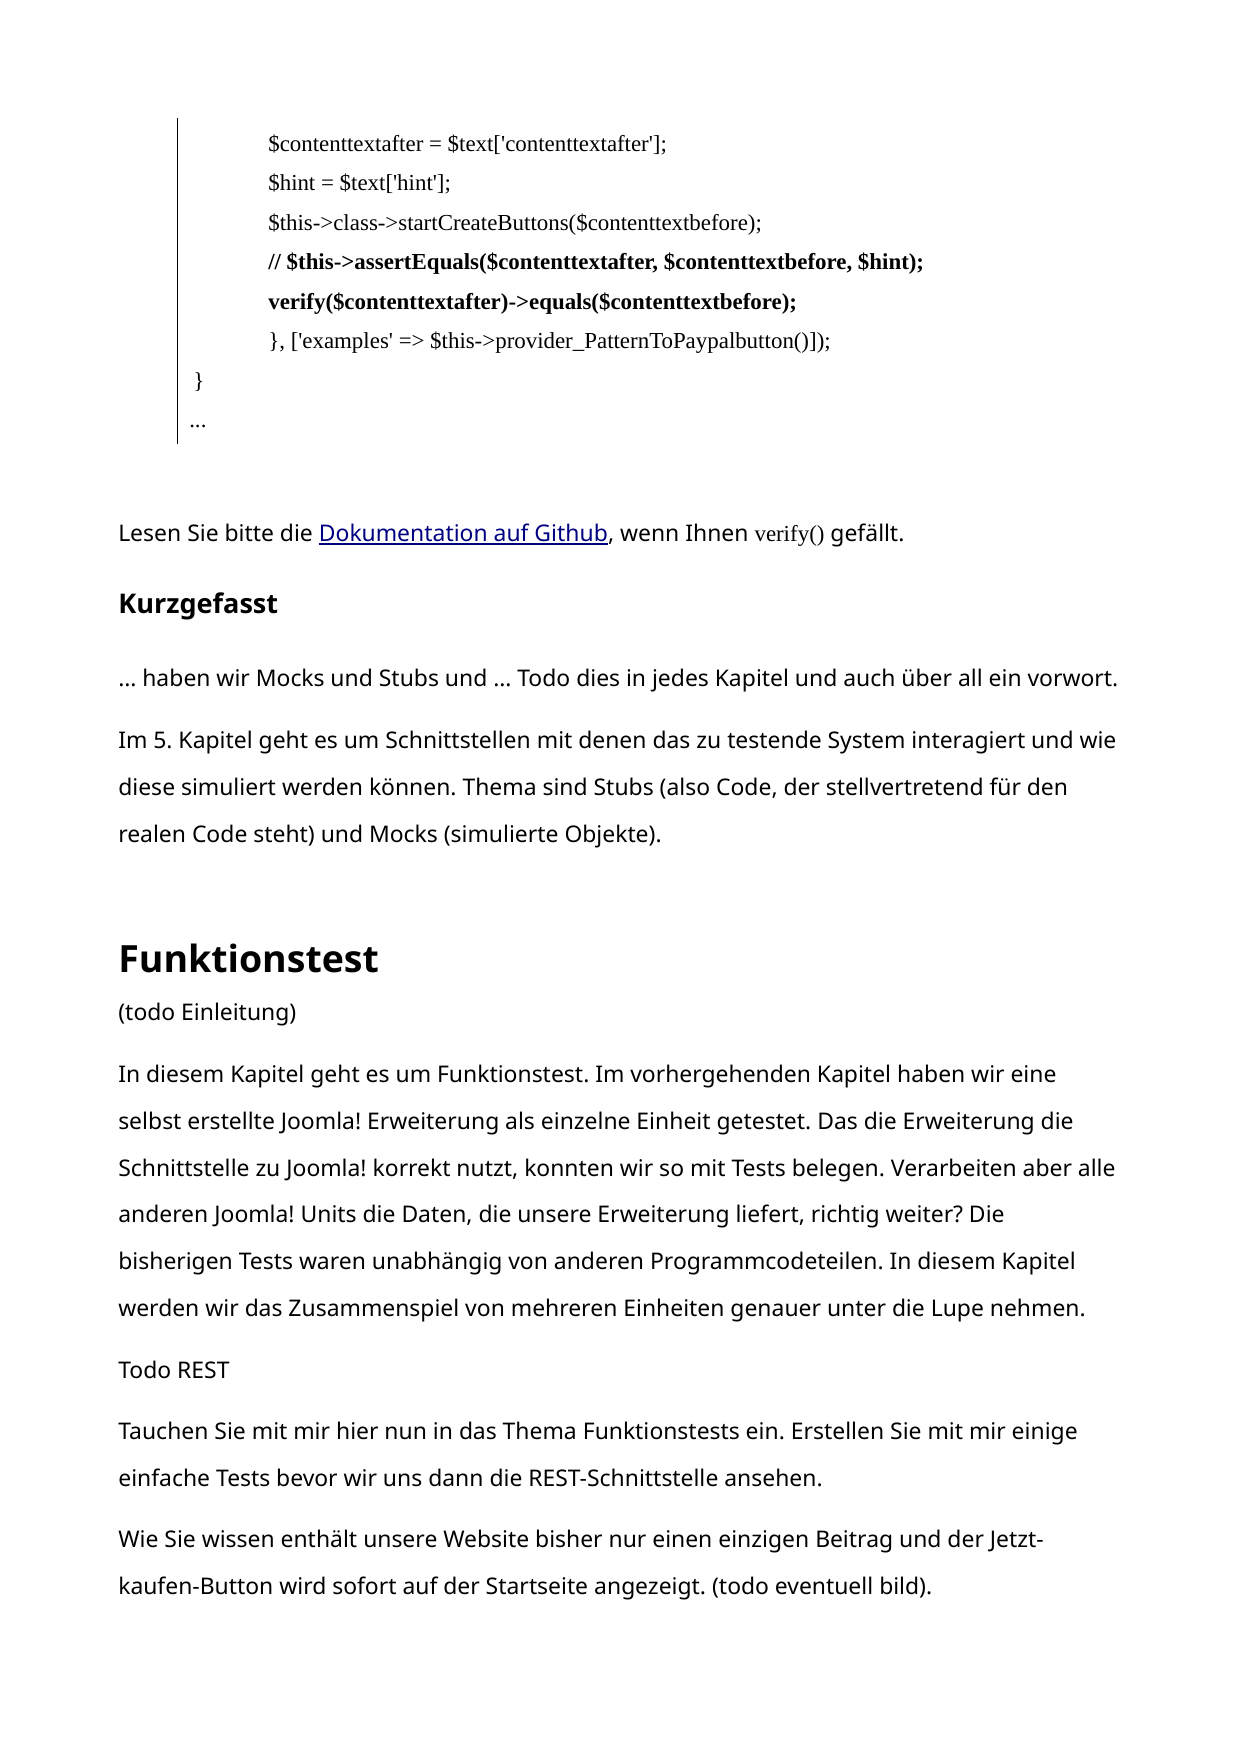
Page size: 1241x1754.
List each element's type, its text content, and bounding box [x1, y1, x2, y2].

subtitle Funktionstest [118, 933, 1122, 984]
text Todo REST [118, 1354, 1122, 1385]
text Tauchen Sie mit mir hier nun in das Thema Funktionstests ein. Erstellen Sie mit mir einige einfache Tests bevor wir uns dann die REST-Schnittstelle ansehen. [118, 1415, 1122, 1493]
text Wie Sie wissen enthält unsere Website bisher nur einen einzigen Beitrag und der Jetzt-kaufen-Button wird sofort auf der Startseite angezeigt. (todo eventuell bild). [118, 1523, 1122, 1602]
text (todo Einleitung) [118, 996, 1122, 1028]
text $contenttextafter = $text['contenttextafter']; $hint = $text['hint']; $this->class->startCreateButtons($contenttextbefore); // $this->assertEquals($contenttextafter, $contenttextbefore, $hint); verify($contenttextafter)->equals($contenttextbefore); }, ['examples' => $this->provider_PatternToPaypalbutton()]); } ... [178, 118, 1122, 444]
text Lesen Sie bitte die Dokumentation auf Github, wenn Ihnen verify() gefällt. [118, 517, 1122, 548]
text … haben wir Mocks und Stubs und … Todo dies in jedes Kapitel und auch über all ein vorwort. [118, 662, 1122, 694]
text Im 5. Kapitel geht es um Schnittstellen mit denen das zu testende System interagiert und wie diese simuliert werden können. Thema sind Stubs (also Code, der stellvertretend für den realen Code steht) und Mocks (simulierte Objekte). [118, 724, 1122, 849]
subtitle Kurzgefasst [118, 584, 1122, 621]
text In diesem Kapitel geht es um Funktionstest. Im vorhergehenden Kapitel haben wir eine selbst erstellte Joomla! Erweiterung als einzelne Einheit getestet. Das die Erweiterung die Schnittstelle zu Joomla! korrekt nutzt, konnten wir so mit Tests belegen. Verarbeiten aber alle anderen Joomla! Units die Daten, die unsere Erweiterung liefert, richtig weiter? Die bisherigen Tests waren unabhängig von anderen Programmcodeteilen. In diesem Kapitel werden wir das Zusammenspiel von mehreren Einheiten genauer unter die Lupe nehmen. [118, 1058, 1122, 1323]
